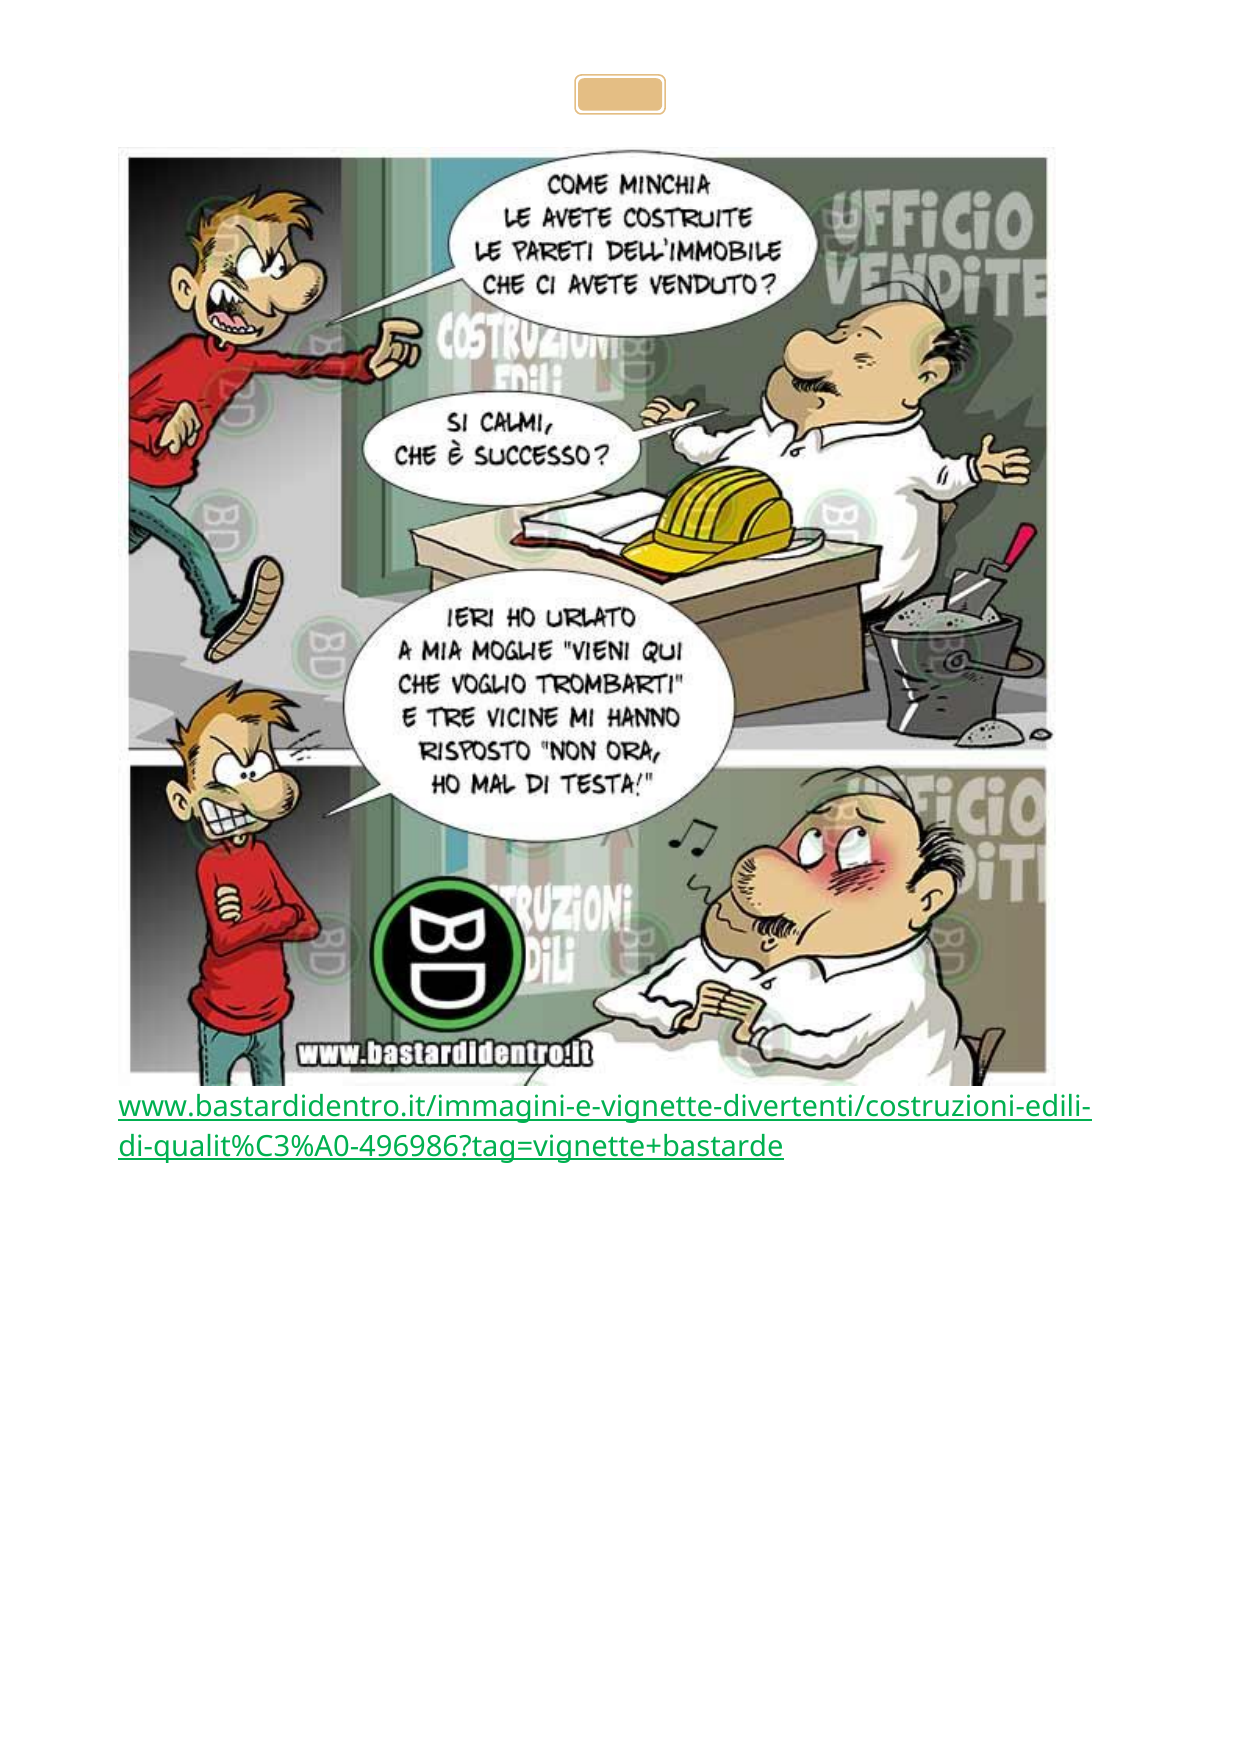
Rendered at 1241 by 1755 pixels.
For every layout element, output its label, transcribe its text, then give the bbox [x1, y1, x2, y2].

text www.bastardidentro.it/immagini-e-vignette-divertenti/costruzioni-edili-di-qualit%C3%A0-496986?tag=vignette+bastarde [118, 1085, 1122, 1164]
